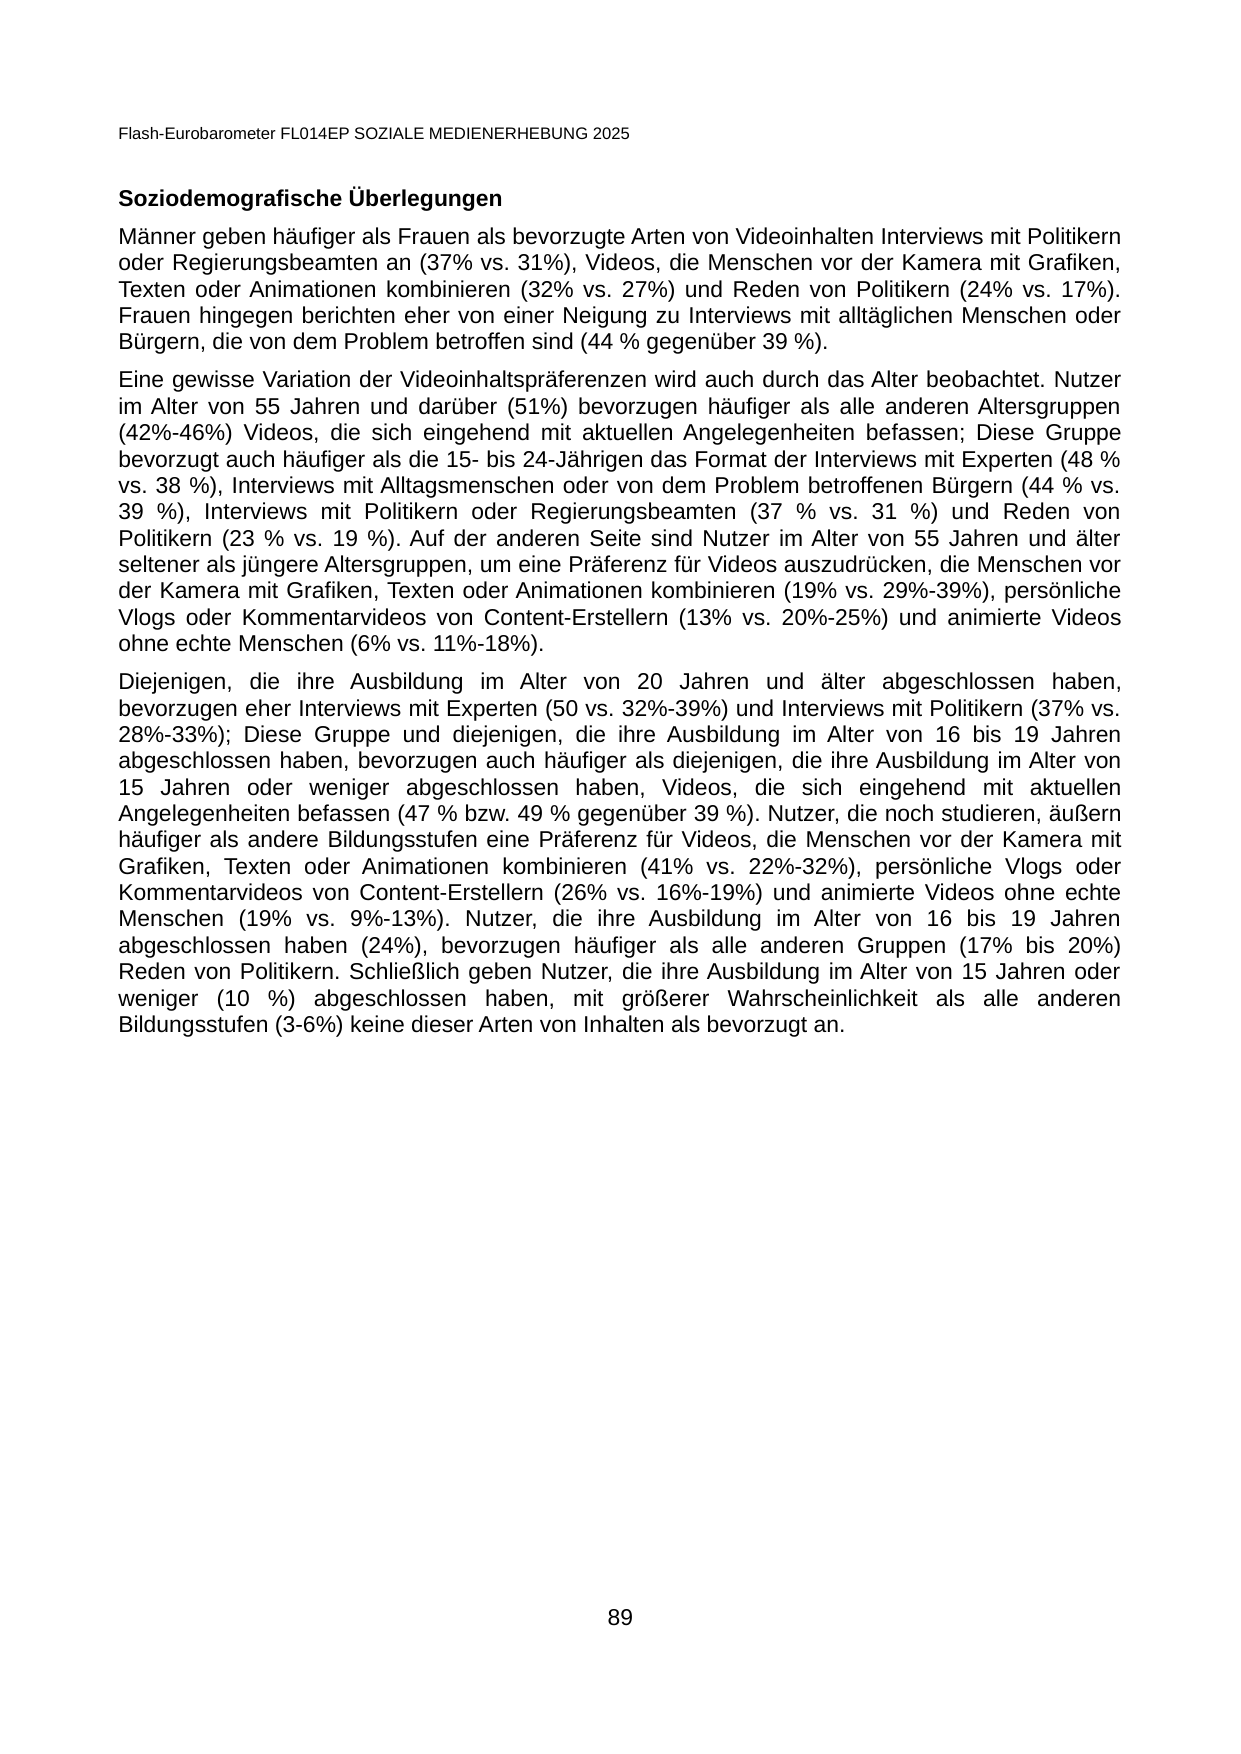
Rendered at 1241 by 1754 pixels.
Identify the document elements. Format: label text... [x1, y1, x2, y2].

text Diejenigen, die ihre Ausbildung im Alter von 20 Jahren und älter abgeschlossen haben, bevorzugen eher Interviews mit Experten (50 vs. 32%-39%) und Interviews mit Politikern (37% vs. 28%-33%); Diese Gruppe und diejenigen, die ihre Ausbildung im Alter von 16 bis 19 Jahren abgeschlossen haben, bevorzugen auch häufiger als diejenigen, die ihre Ausbildung im Alter von 15 Jahren oder weniger abgeschlossen haben, Videos, die sich eingehend mit aktuellen Angelegenheiten befassen (47 % bzw. 49 % gegenüber 39 %). Nutzer, die noch studieren, äußern häufiger als andere Bildungsstufen eine Präferenz für Videos, die Menschen vor der Kamera mit Grafiken, Texten oder Animationen kombinieren (41% vs. 22%-32%), persönliche Vlogs oder Kommentarvideos von Content-Erstellern (26% vs. 16%-19%) und animierte Videos ohne echte Menschen (19% vs. 9%-13%). Nutzer, die ihre Ausbildung im Alter von 16 bis 19 Jahren abgeschlossen haben (24%), bevorzugen häufiger als alle anderen Gruppen (17% bis 20%) Reden von Politikern. Schließlich geben Nutzer, die ihre Ausbildung im Alter von 15 Jahren oder weniger (10 %) abgeschlossen haben, mit größerer Wahrscheinlichkeit als alle anderen Bildungsstufen (3-6%) keine dieser Arten von Inhalten als bevorzugt an. [118, 668, 1122, 1037]
text Männer geben häufiger als Frauen als bevorzugte Arten von Videoinhalten Interviews mit Politikern oder Regierungsbeamten an (37% vs. 31%), Videos, die Menschen vor der Kamera mit Grafiken, Texten oder Animationen kombinieren (32% vs. 27%) und Reden von Politikern (24% vs. 17%). Frauen hingegen berichten eher von einer Neigung zu Interviews mit alltäglichen Menschen oder Bürgern, die von dem Problem betroffen sind (44 % gegenüber 39 %). [118, 223, 1122, 354]
text Soziodemografische Überlegungen [118, 184, 1122, 211]
text Eine gewisse Variation der Videoinhaltspräferenzen wird auch durch das Alter beobachtet. Nutzer im Alter von 55 Jahren und darüber (51%) bevorzugen häufiger als alle anderen Altersgruppen (42%-46%) Videos, die sich eingehend mit aktuellen Angelegenheiten befassen; Diese Gruppe bevorzugt auch häufiger als die 15- bis 24-Jährigen das Format der Interviews mit Experten (48 % vs. 38 %), Interviews mit Alltagsmenschen oder von dem Problem betroffenen Bürgern (44 % vs. 39 %), Interviews mit Politikern oder Regierungsbeamten (37 % vs. 31 %) und Reden von Politikern (23 % vs. 19 %). Auf der anderen Seite sind Nutzer im Alter von 55 Jahren und älter seltener als jüngere Altersgruppen, um eine Präferenz für Videos auszudrücken, die Menschen vor der Kamera mit Grafiken, Texten oder Animationen kombinieren (19% vs. 29%-39%), persönliche Vlogs oder Kommentarvideos von Content-Erstellern (13% vs. 20%-25%) und animierte Videos ohne echte Menschen (6% vs. 11%-18%). [118, 366, 1122, 656]
